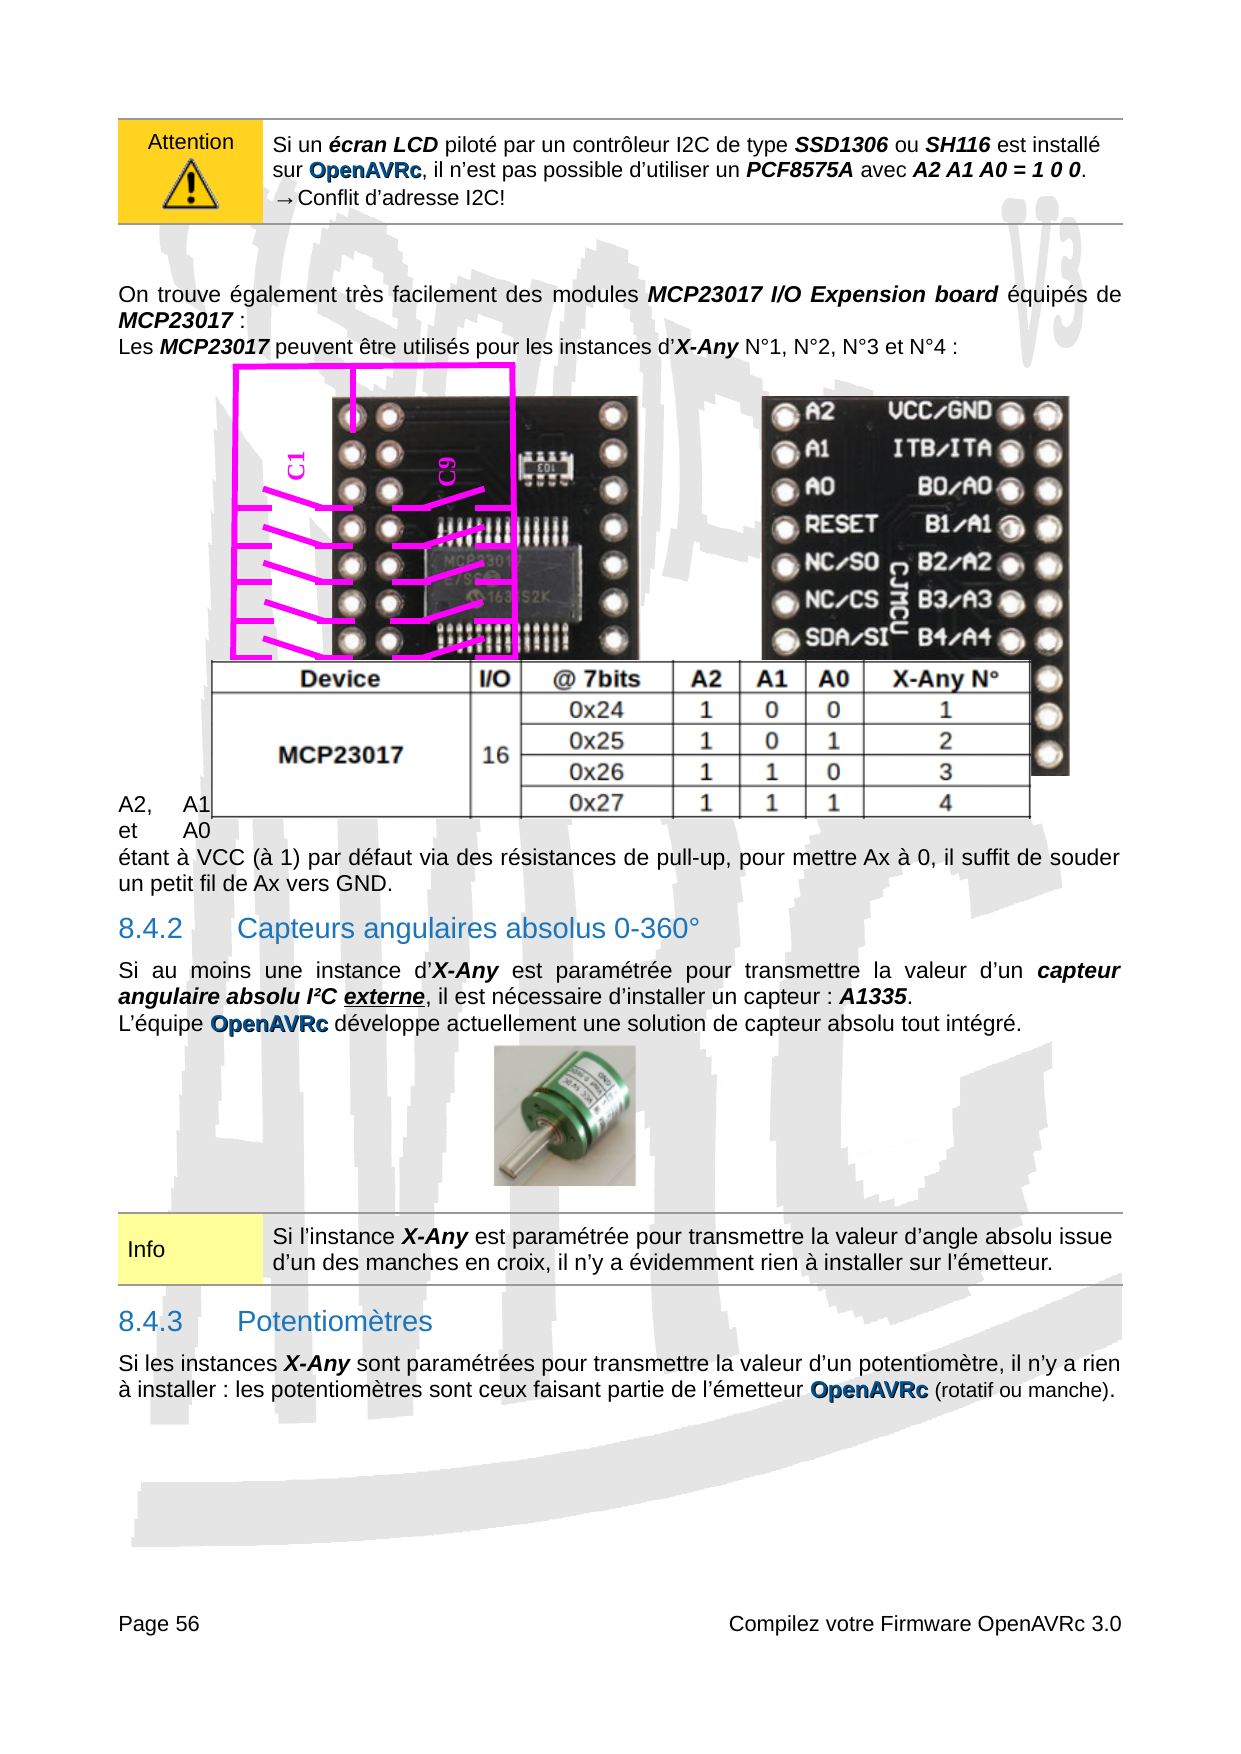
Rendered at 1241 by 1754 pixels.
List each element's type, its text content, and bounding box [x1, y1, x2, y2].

table_header Si l’instance X-Any est paramétrée pour transmettre la valeur d’angle absolu issue d’un des manches en croix, il n’y a évidemment rien à installer sur l’émetteur. [264, 1214, 1122, 1284]
subtitle 8.4.3 Potentiomètres [118, 1304, 1122, 1338]
table_header Attention [118, 120, 263, 223]
text L’équipe OpenAVRc développe actuellement une solution de capteur absolu tout intégré. [118, 1009, 1122, 1036]
text Si au moins une instance d’X-Any est paramétrée pour transmettre la valeur d’un capteur angulaire absolu I²C externe, il est nécessaire d’installer un capteur : A1335. [118, 957, 1122, 1009]
text Si les instances X-Any sont paramétrées pour transmettre la valeur d’un potentiomètre, il n’y a rien à installer : les potentiomètres sont ceux faisant partie de l’émetteur OpenAVRc (rotatif ou manche). [118, 1350, 1122, 1403]
text Les MCP23017 peuvent être utilisés pour les instances d’X-Any N°1, N°2, N°3 et N°4 : [118, 334, 1122, 359]
subtitle 8.4.2 Capteurs angulaires absolus 0-360° [118, 911, 1122, 944]
table_header Info [118, 1214, 263, 1284]
picture [210, 396, 1070, 819]
text A2, A1 et A0 étant à VCC (à 1) par défaut via des résistances de pull-up, pour mettre Ax à 0, il suffit de souder un petit fil de Ax vers GND. [118, 791, 1122, 896]
text On trouve également très facilement des modules MCP23017 I/O Expension board équipés de MCP23017 : [118, 281, 1122, 334]
picture [158, 154, 224, 214]
table_header Si un écran LCD piloté par un contrôleur I2C de type SSD1306 ou SH116 est installé sur OpenAVRc, il n’est pas possible d’utiliser un PCF8575A avec A2 A1 A0 = 1 0 0. →Conflit d’adresse I2C! [264, 120, 1122, 223]
picture [493, 1045, 636, 1186]
